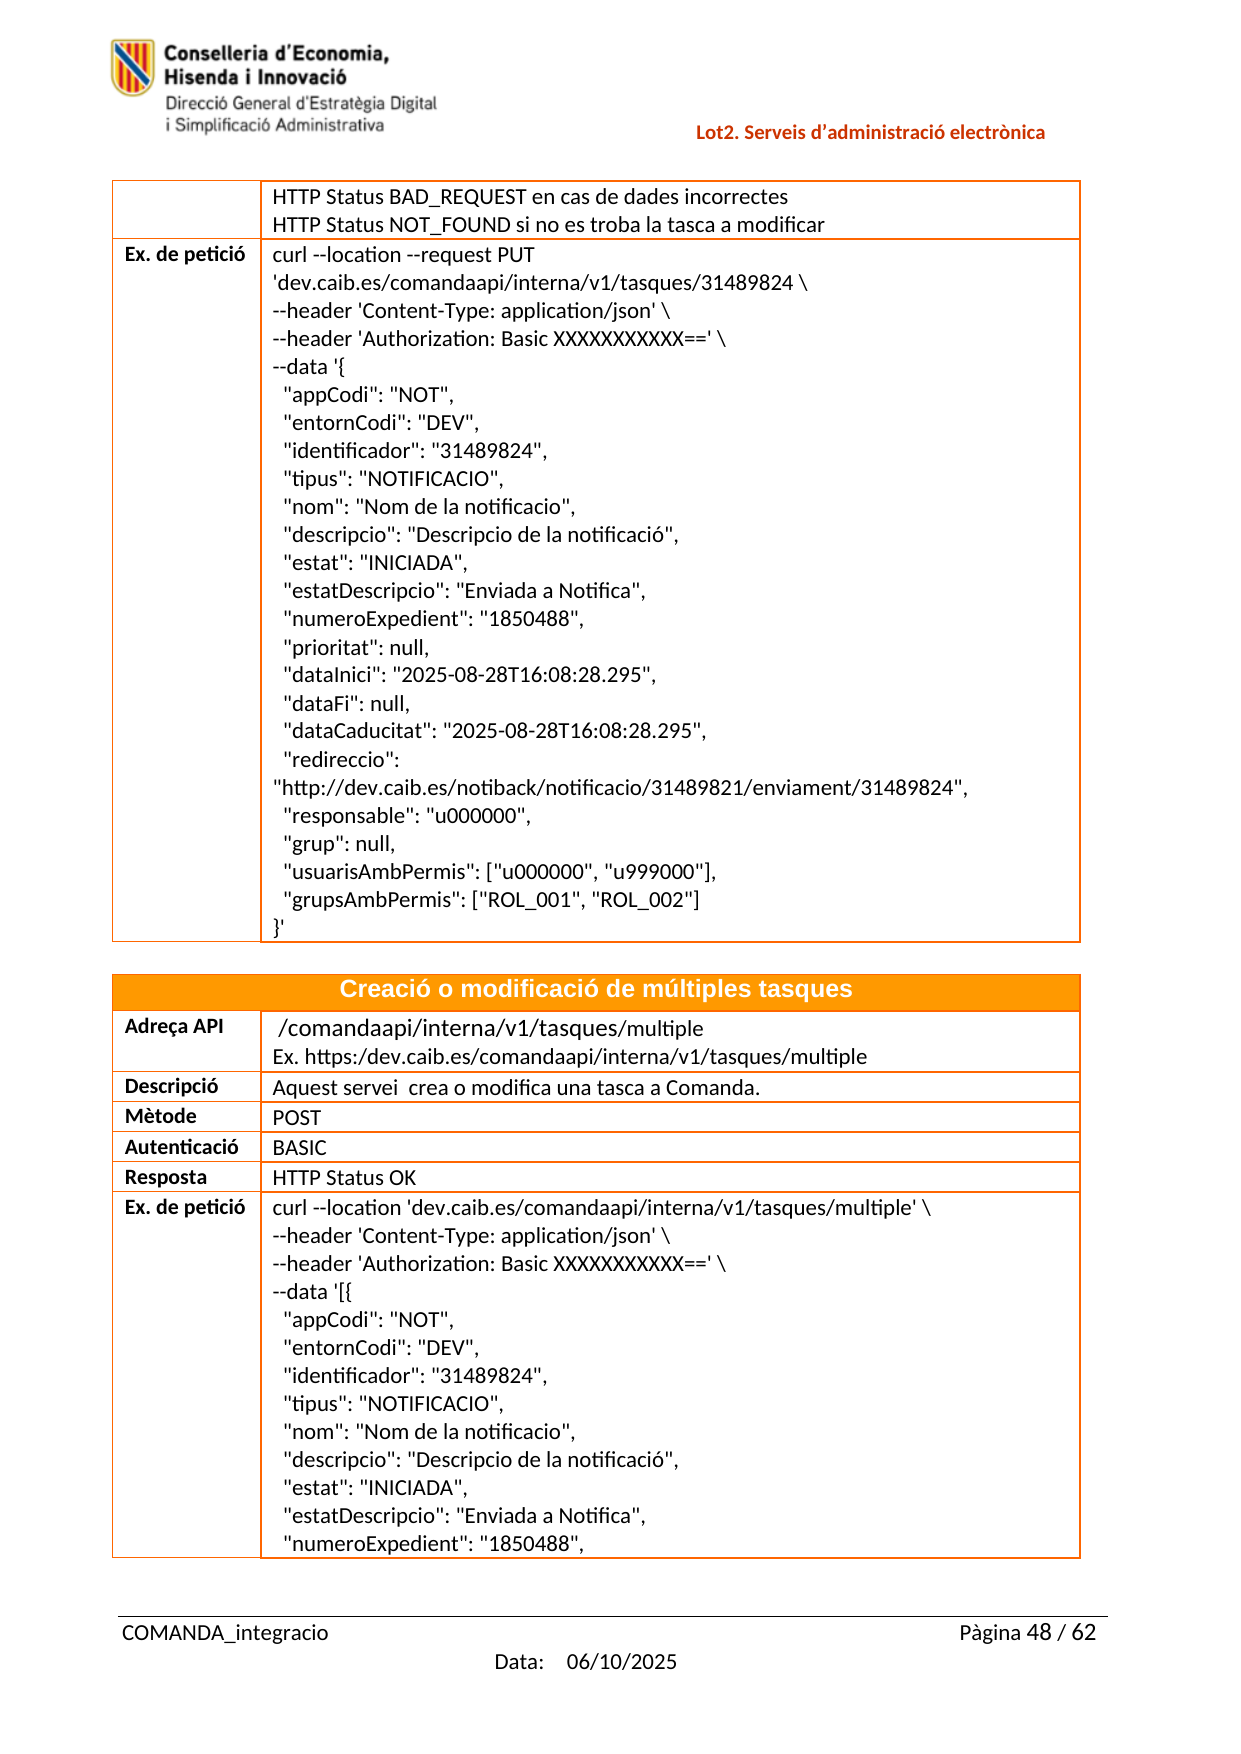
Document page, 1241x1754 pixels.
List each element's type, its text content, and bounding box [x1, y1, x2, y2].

table_cell Mètode [113, 1102, 260, 1131]
table_cell BASIC [262, 1133, 1079, 1161]
table_cell Ex. de petició [113, 1192, 260, 1557]
picture [100, 26, 467, 156]
table_cell /comandaapi/interna/v1/tasques/multiple Ex. https:/dev.caib.es/comandaapi/interna/v1/tasques/multiple [262, 1012, 1079, 1071]
table_cell [113, 181, 260, 238]
table_cell Descripció [113, 1072, 260, 1101]
table_cell HTTP Status OK [262, 1163, 1079, 1191]
table_cell curl --location --request PUT 'dev.caib.es/comandaapi/interna/v1/tasques/31489824 \ --header 'Content-Type: application/json' \ --header 'Authorization: Basic XXXXXXXXXXX==' \ --data '{ "appCodi": "NOT", "entornCodi": "DEV", "identificador": "31489824", "tipus": "NOTIFICACIO", "nom": "Nom de la notificacio", "descripcio": "Descripcio de la notificació", "estat": "INICIADA", "estatDescripcio": "Enviada a Notifica", "numeroExpedient": "1850488", "prioritat": null, "dataInici": "2025-08-28T16:08:28.295", "dataFi": null, "dataCaducitat": "2025-08-28T16:08:28.295", "redireccio": "http://dev.caib.es/notiback/notificacio/31489821/enviament/31489824", "responsable": "u000000", "grup": null, "usuarisAmbPermis": ["u000000", "u999000"], "grupsAmbPermis": ["ROL_001", "ROL_002"] }' [262, 240, 1079, 941]
table_cell curl --location 'dev.caib.es/comandaapi/interna/v1/tasques/multiple' \ --header 'Content-Type: application/json' \ --header 'Authorization: Basic XXXXXXXXXXX==' \ --data '[{ "appCodi": "NOT", "entornCodi": "DEV", "identificador": "31489824", "tipus": "NOTIFICACIO", "nom": "Nom de la notificacio", "descripcio": "Descripcio de la notificació", "estat": "INICIADA", "estatDescripcio": "Enviada a Notifica", "numeroExpedient": "1850488", [262, 1193, 1079, 1557]
table_cell Ex. de petició [113, 239, 260, 941]
table_cell HTTP Status BAD_REQUEST en cas de dades incorrectes HTTP Status NOT_FOUND si no es troba la tasca a modificar [262, 182, 1079, 238]
table_cell Resposta [113, 1162, 260, 1191]
table_cell Autenticació [113, 1132, 260, 1161]
table_header Creació o modificació de múltiples tasques [113, 975, 1079, 1010]
table_cell Adreça API [113, 1011, 260, 1071]
table_cell Aquest servei crea o modifica una tasca a Comanda. [262, 1073, 1079, 1101]
table_cell POST [262, 1103, 1079, 1131]
